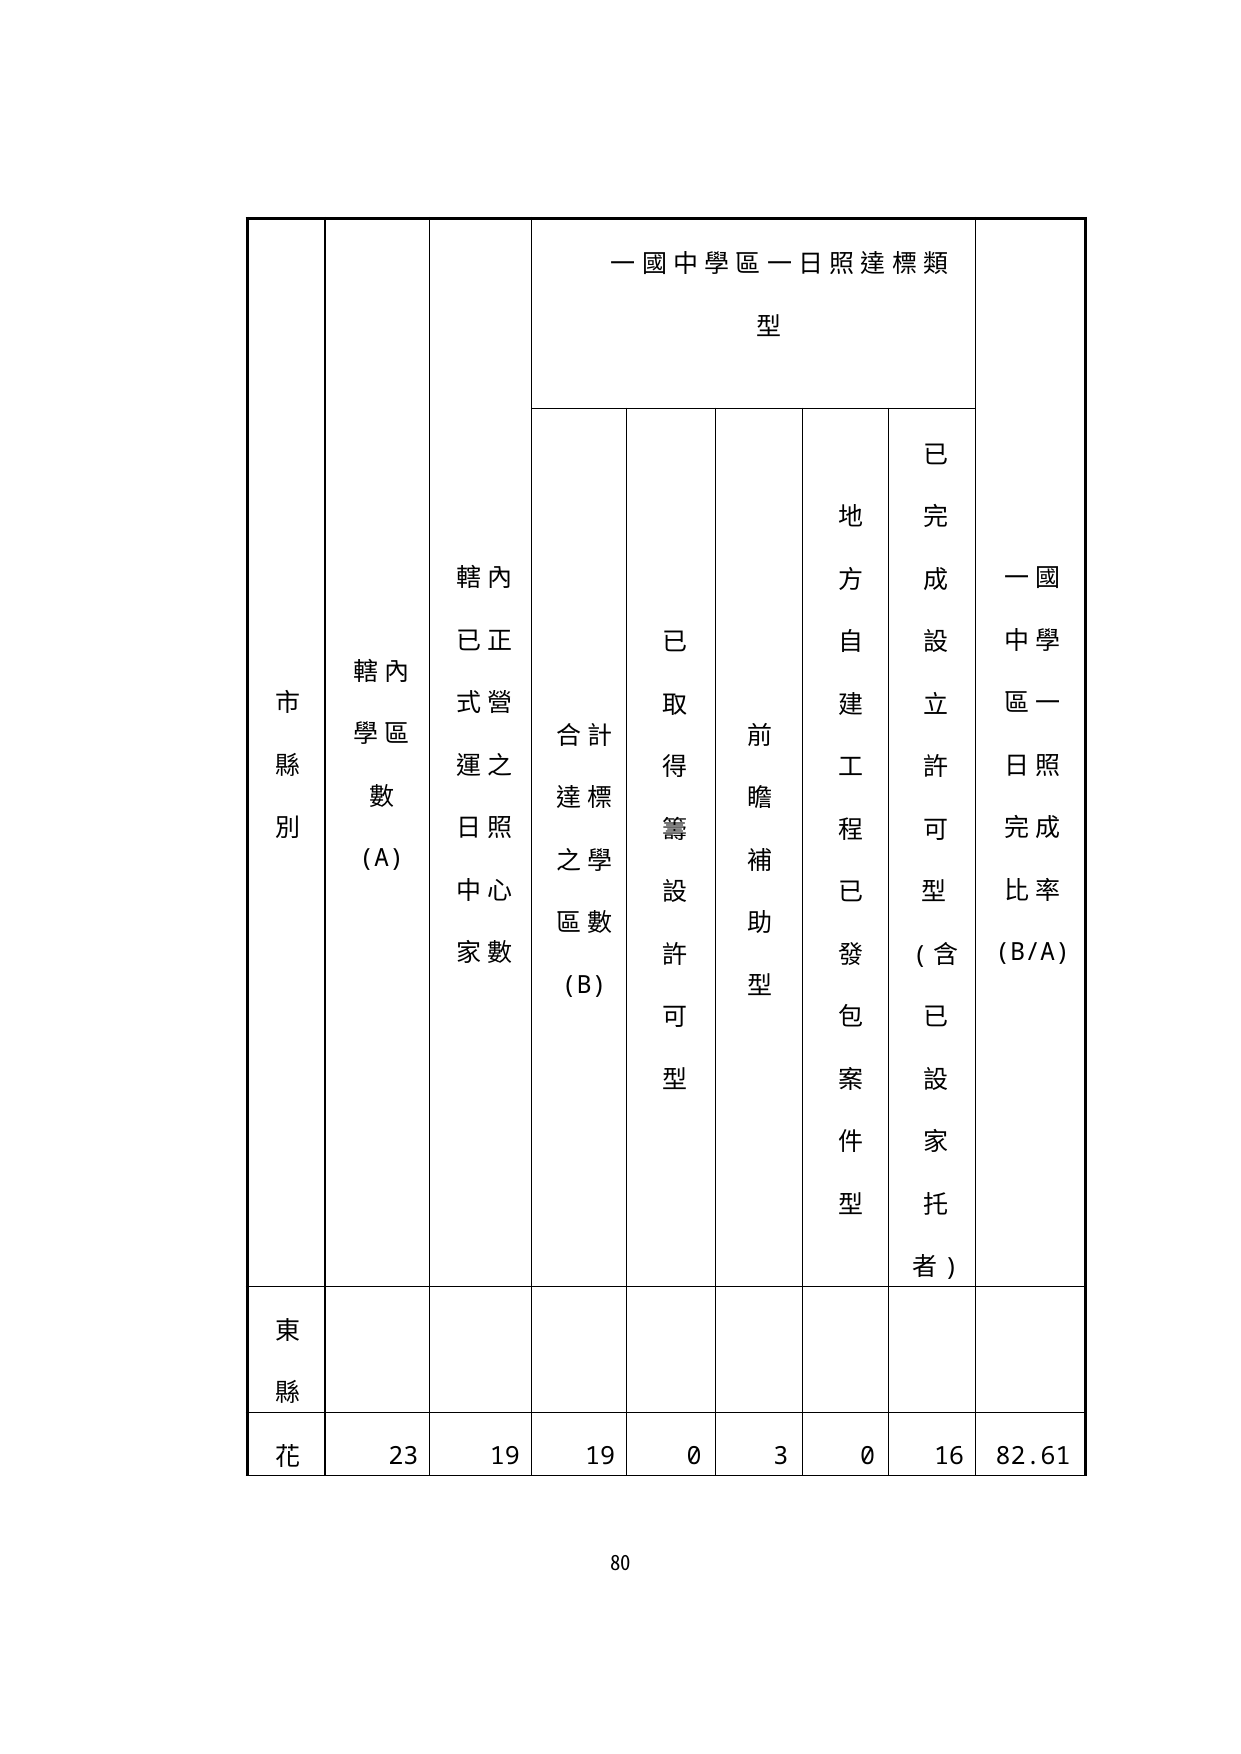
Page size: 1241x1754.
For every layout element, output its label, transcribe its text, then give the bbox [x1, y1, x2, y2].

table_cell 16 [889, 1413, 975, 1475]
table_header 轄內已正式營運之日照中心家數 [430, 220, 531, 1286]
table_cell 前瞻補助型 [716, 409, 802, 1286]
table_cell 3 [716, 1413, 802, 1475]
table_cell 0 [803, 1413, 888, 1475]
table_header 市縣別 [249, 220, 324, 1286]
table_header 轄內學區數(A) [326, 220, 429, 1286]
table_cell 82.61 [976, 1413, 1084, 1475]
table_header 一國中學區一日照完成比率 (B/A) [976, 220, 1084, 1286]
table_cell [803, 1287, 888, 1412]
table_cell 地方自建工程已發包案件型 [803, 409, 888, 1286]
table_cell 已完成設立許可型(含已設家托者) [889, 409, 975, 1286]
table_cell [889, 1287, 975, 1412]
table_cell 0 [627, 1413, 715, 1475]
table_cell 23 [326, 1413, 429, 1475]
table_cell 花 [249, 1413, 324, 1475]
table_cell [430, 1287, 531, 1412]
table_cell [716, 1287, 802, 1412]
table_cell [326, 1287, 429, 1412]
table_cell [532, 1287, 626, 1412]
table_cell 19 [532, 1413, 626, 1475]
table_cell [976, 1287, 1084, 1412]
table_cell 19 [430, 1413, 531, 1475]
table_cell 合計達標之學區數 (B) [532, 409, 626, 1286]
table_cell [627, 1287, 715, 1412]
table_cell 已取得籌設許可型 [627, 409, 715, 1286]
table_header 一國中學區一日照達標類型 [532, 220, 975, 407]
table_cell 東縣 [249, 1287, 324, 1412]
